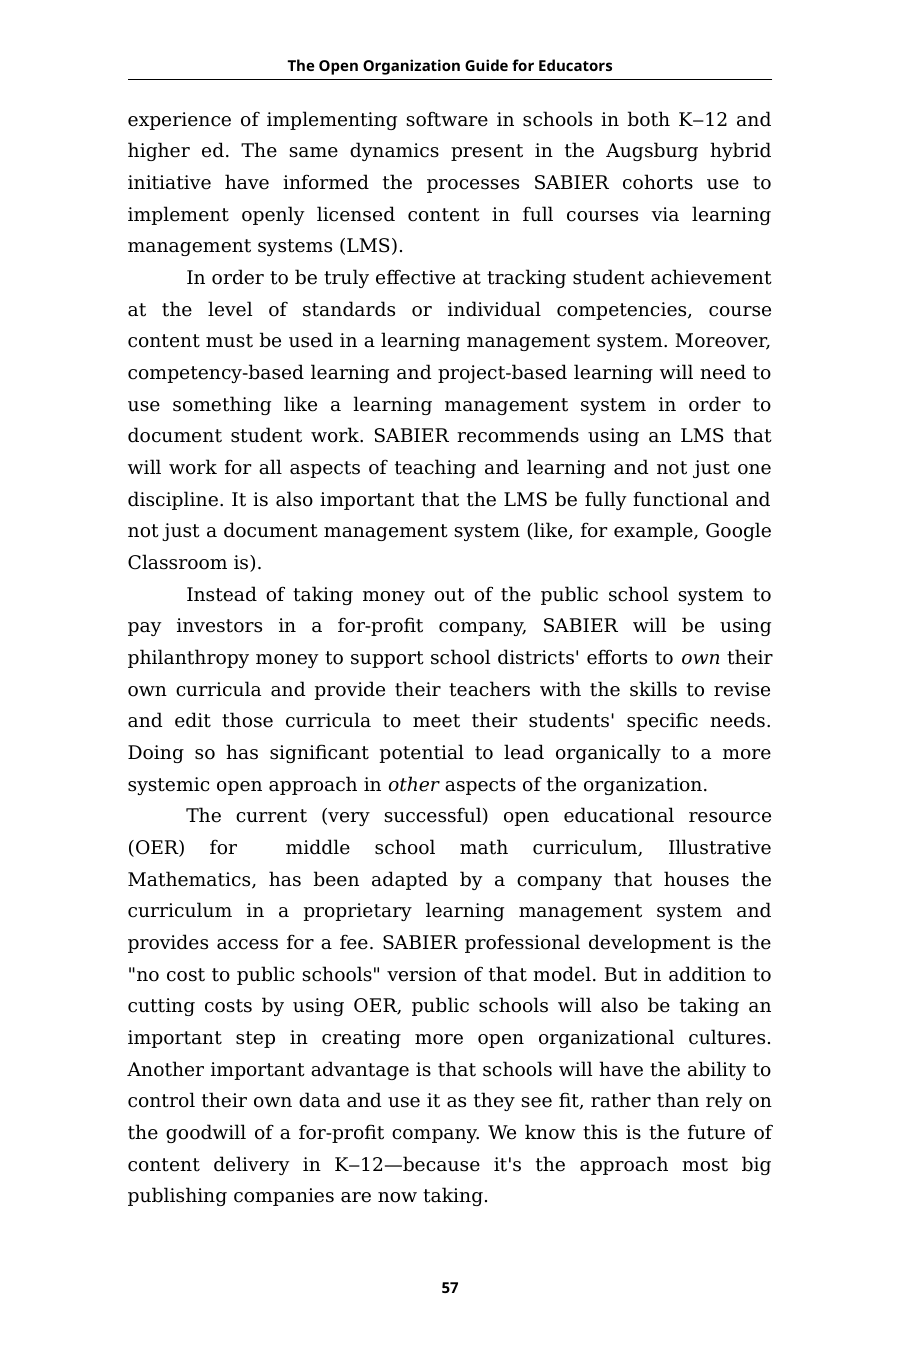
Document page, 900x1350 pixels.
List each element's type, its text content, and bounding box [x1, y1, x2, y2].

text In order to be truly effective at tracking student achievement at the level of standards or individual competencies, course content must be used in a learning management system. Moreover, competency-based learning and project-based learning will need to use something like a learning management system in order to document student work. SABIER recommends using an LMS that will work for all aspects of teaching and learning and not just one discipline. It is also important that the LMS be fully functional and not just a document management system (like, for example, Google Classroom is). [127, 267, 772, 574]
text The current (very successful) open educational resource (OER) for middle school math curriculum, Illustrative Mathematics, has been adapted by a company that houses the curriculum in a proprietary learning management system and provides access for a fee. SABIER professional development is the "no cost to public schools" version of that model. But in addition to cutting costs by using OER, public schools will also be taking an important step in creating more open organizational cultures. Another important advantage is that schools will have the ability to control their own data and use it as they see fit, rather than rely on the goodwill of a for-profit company. We know this is the future of content delivery in K‒12—because it's the approach most big publishing companies are now taking. [127, 805, 772, 1207]
text Instead of taking money out of the public school system to pay investors in a for-profit company, SABIER will be using philanthropy money to support school districts' efforts to own their own curricula and provide their teachers with the skills to revise and edit those curricula to meet their students' specific needs. Doing so has significant potential to lead organically to a more systemic open approach in other aspects of the organization. [127, 584, 772, 796]
text experience of implementing software in schools in both K‒12 and higher ed. The same dynamics present in the Augsburg hybrid initiative have informed the processes SABIER cohorts use to implement openly licensed content in full courses via learning management systems (LMS). [127, 109, 772, 257]
